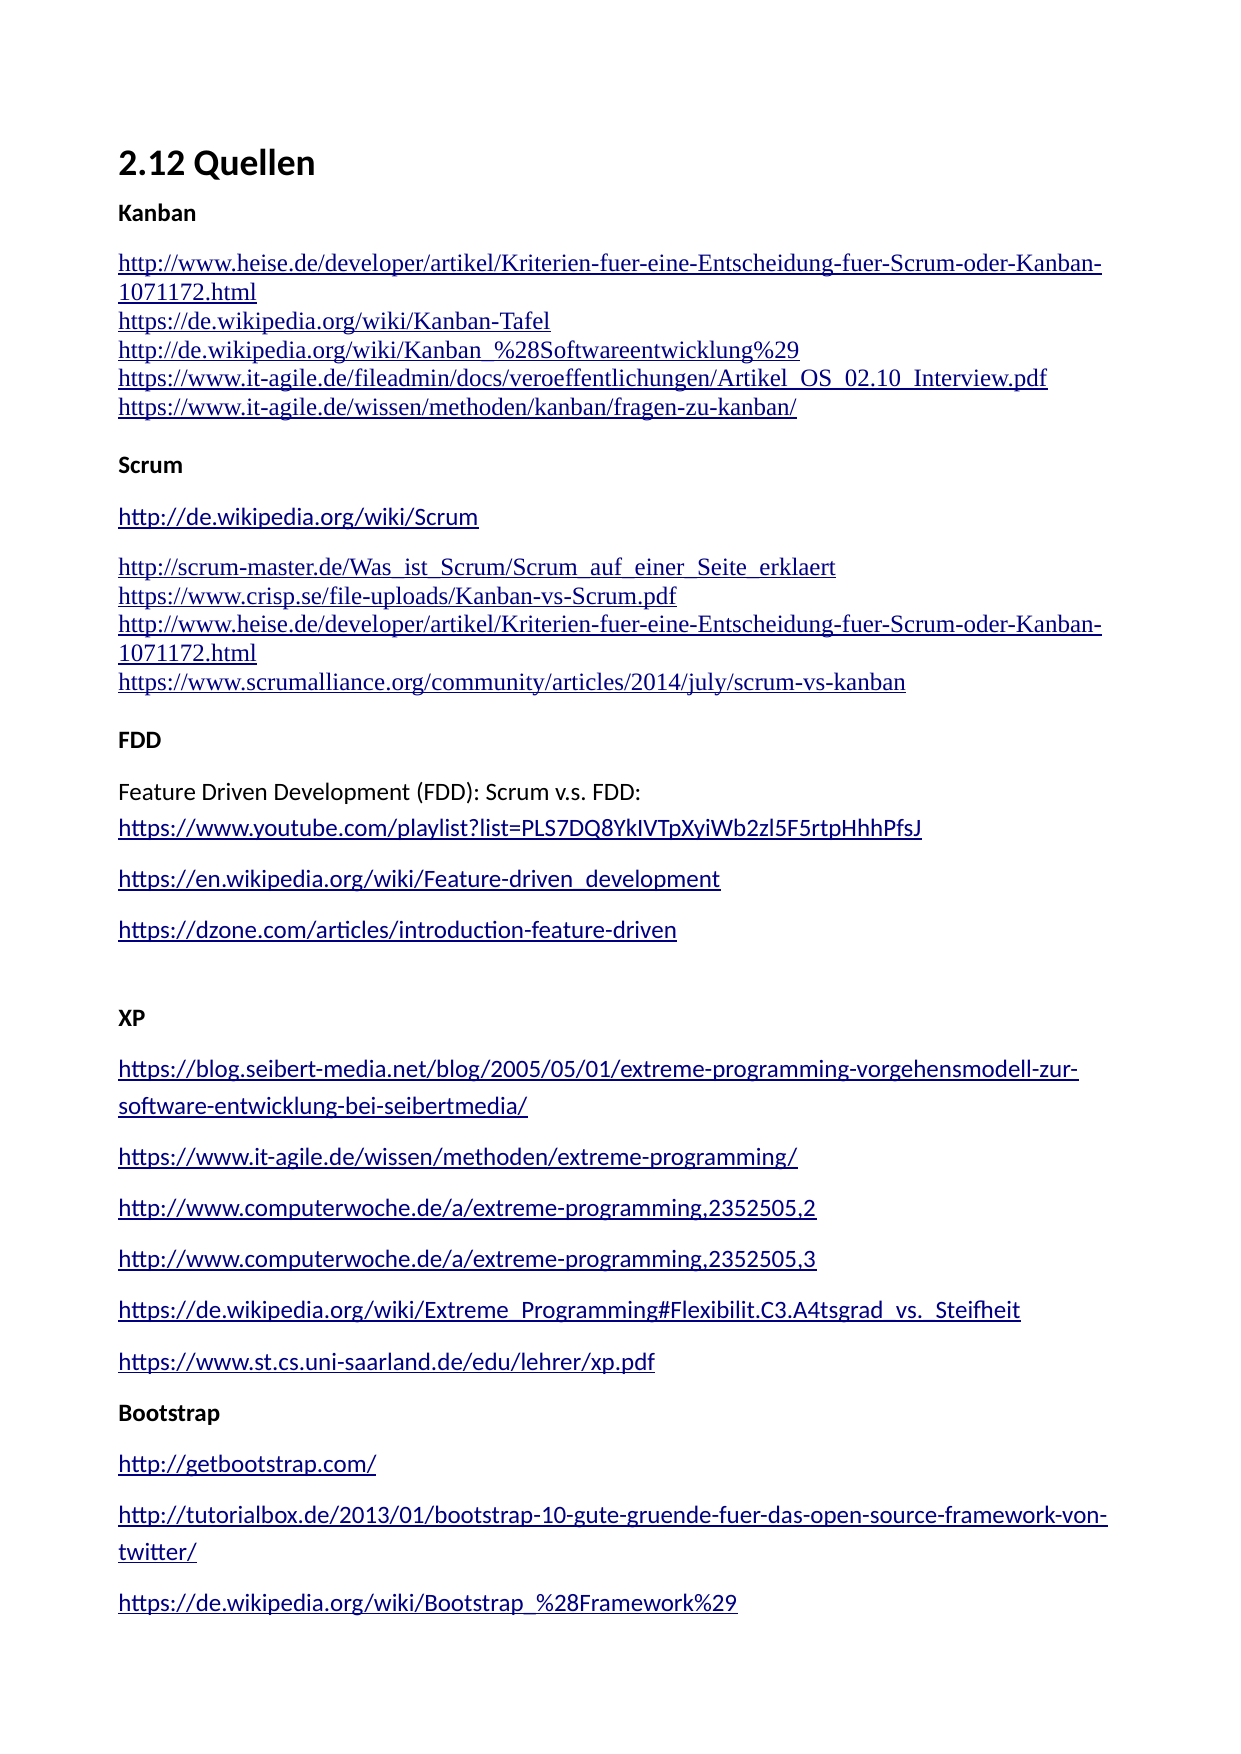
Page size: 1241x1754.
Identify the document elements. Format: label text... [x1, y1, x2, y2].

text https://de.wikipedia.org/wiki/Extreme_Programming#Flexibilit.C3.A4tsgrad_vs._Steifheit [118, 1294, 1122, 1325]
text http://www.computerwoche.de/a/extreme-programming,2352505,2 [118, 1192, 1122, 1223]
text http://getbootstrap.com/ [118, 1448, 1122, 1478]
text Scrum [118, 450, 1122, 480]
text http://www.heise.de/developer/artikel/Kriterien-fuer-eine-Entscheidung-fuer-Scrum-oder-Kanban-1071172.html [118, 248, 1122, 306]
text https://blog.seibert-media.net/blog/2005/05/01/extreme-programming-vorgehensmodell-zur-software-entwicklung-bei-seibertmedia/ [118, 1053, 1122, 1120]
text FDD [118, 724, 1122, 755]
subtitle 2.12 Quellen [118, 139, 1122, 185]
text https://www.crisp.se/file-uploads/Kanban-vs-Scrum.pdf [118, 581, 1122, 609]
text Kanban [118, 197, 1122, 228]
text https://www.it-agile.de/wissen/methoden/extreme-programming/ [118, 1141, 1122, 1172]
text http://scrum-master.de/Was_ist_Scrum/Scrum_auf_einer_Seite_erklaert [118, 552, 1122, 581]
text https://en.wikipedia.org/wiki/Feature-driven_development [118, 863, 1122, 894]
text XP [118, 1002, 1122, 1033]
text https://www.scrumalliance.org/community/articles/2014/july/scrum-vs-kanban [118, 667, 1122, 696]
text https://www.it-agile.de/fileadmin/docs/veroeffentlichungen/Artikel_OS_02.10_Interview.pdf [118, 363, 1122, 392]
text http://de.wikipedia.org/wiki/Scrum [118, 501, 1122, 531]
text http://de.wikipedia.org/wiki/Kanban_%28Softwareentwicklung%29 [118, 335, 1122, 363]
text http://tutorialbox.de/2013/01/bootstrap-10-gute-gruende-fuer-das-open-source-framework-von-twitter/ [118, 1499, 1122, 1566]
text http://www.heise.de/developer/artikel/Kriterien-fuer-eine-Entscheidung-fuer-Scrum-oder-Kanban-1071172.html [118, 609, 1122, 667]
text https://www.it-agile.de/wissen/methoden/kanban/fragen-zu-kanban/ [118, 392, 1122, 421]
text https://de.wikipedia.org/wiki/Bootstrap_%28Framework%29 [118, 1587, 1122, 1617]
text Feature Driven Development (FDD): Scrum v.s. FDD: https://www.youtube.com/playlist?list=PLS7DQ8YkIVTpXyiWb2zl5F5rtpHhhPfsJ [118, 776, 1122, 843]
text https://www.st.cs.uni-saarland.de/edu/lehrer/xp.pdf [118, 1346, 1122, 1376]
text https://dzone.com/articles/introduction-feature-driven [118, 914, 1122, 982]
text https://de.wikipedia.org/wiki/Kanban-Tafel [118, 306, 1122, 335]
text Bootstrap [118, 1397, 1122, 1427]
text http://www.computerwoche.de/a/extreme-programming,2352505,3 [118, 1243, 1122, 1274]
